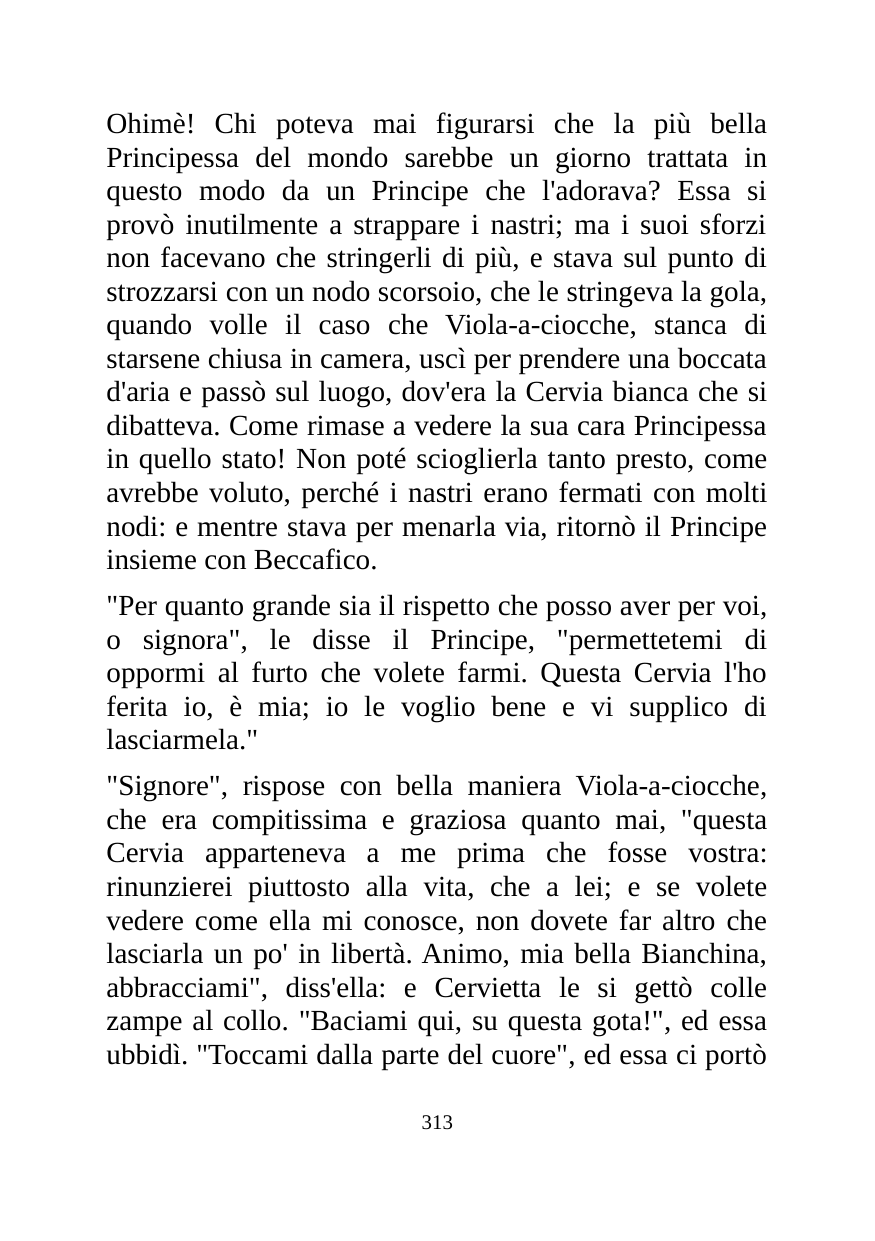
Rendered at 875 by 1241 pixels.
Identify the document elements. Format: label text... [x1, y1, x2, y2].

text "Signore", rispose con bella maniera Viola-a-ciocche, che era compitissima e graziosa quanto mai, "questa Cervia apparteneva a me prima che fosse vostra: rinunzierei piuttosto alla vita, che a lei; e se volete vedere come ella mi conosce, non dovete far altro che lasciarla un po' in libertà. Animo, mia bella Bianchina, abbracciami", diss'ella: e Cervietta le si gettò colle zampe al collo. "Baciami qui, su questa gota!", ed essa ubbidì. "Toccami dalla parte del cuore", ed essa ci portò [106, 768, 768, 1070]
text Ohimè! Chi poteva mai figurarsi che la più bella Principessa del mondo sarebbe un giorno trattata in questo modo da un Principe che l'adorava? Essa si provò inutilmente a strappare i nastri; ma i suoi sforzi non facevano che stringerli di più, e stava sul punto di strozzarsi con un nodo scorsoio, che le stringeva la gola, quando volle il caso che Viola-a-ciocche, stanca di starsene chiusa in camera, uscì per prendere una boccata d'aria e passò sul luogo, dov'era la Cervia bianca che si dibatteva. Come rimase a vedere la sua cara Principessa in quello stato! Non poté scioglierla tanto presto, come avrebbe voluto, perché i nastri erano fermati con molti nodi: e mentre stava per menarla via, ritornò il Principe insieme con Beccafico. [106, 106, 768, 576]
text "Per quanto grande sia il rispetto che posso aver per voi, o signora", le disse il Principe, "permettetemi di oppormi al furto che volete farmi. Questa Cervia l'ho ferita io, è mia; io le voglio bene e vi supplico di lasciarmela." [106, 588, 768, 756]
